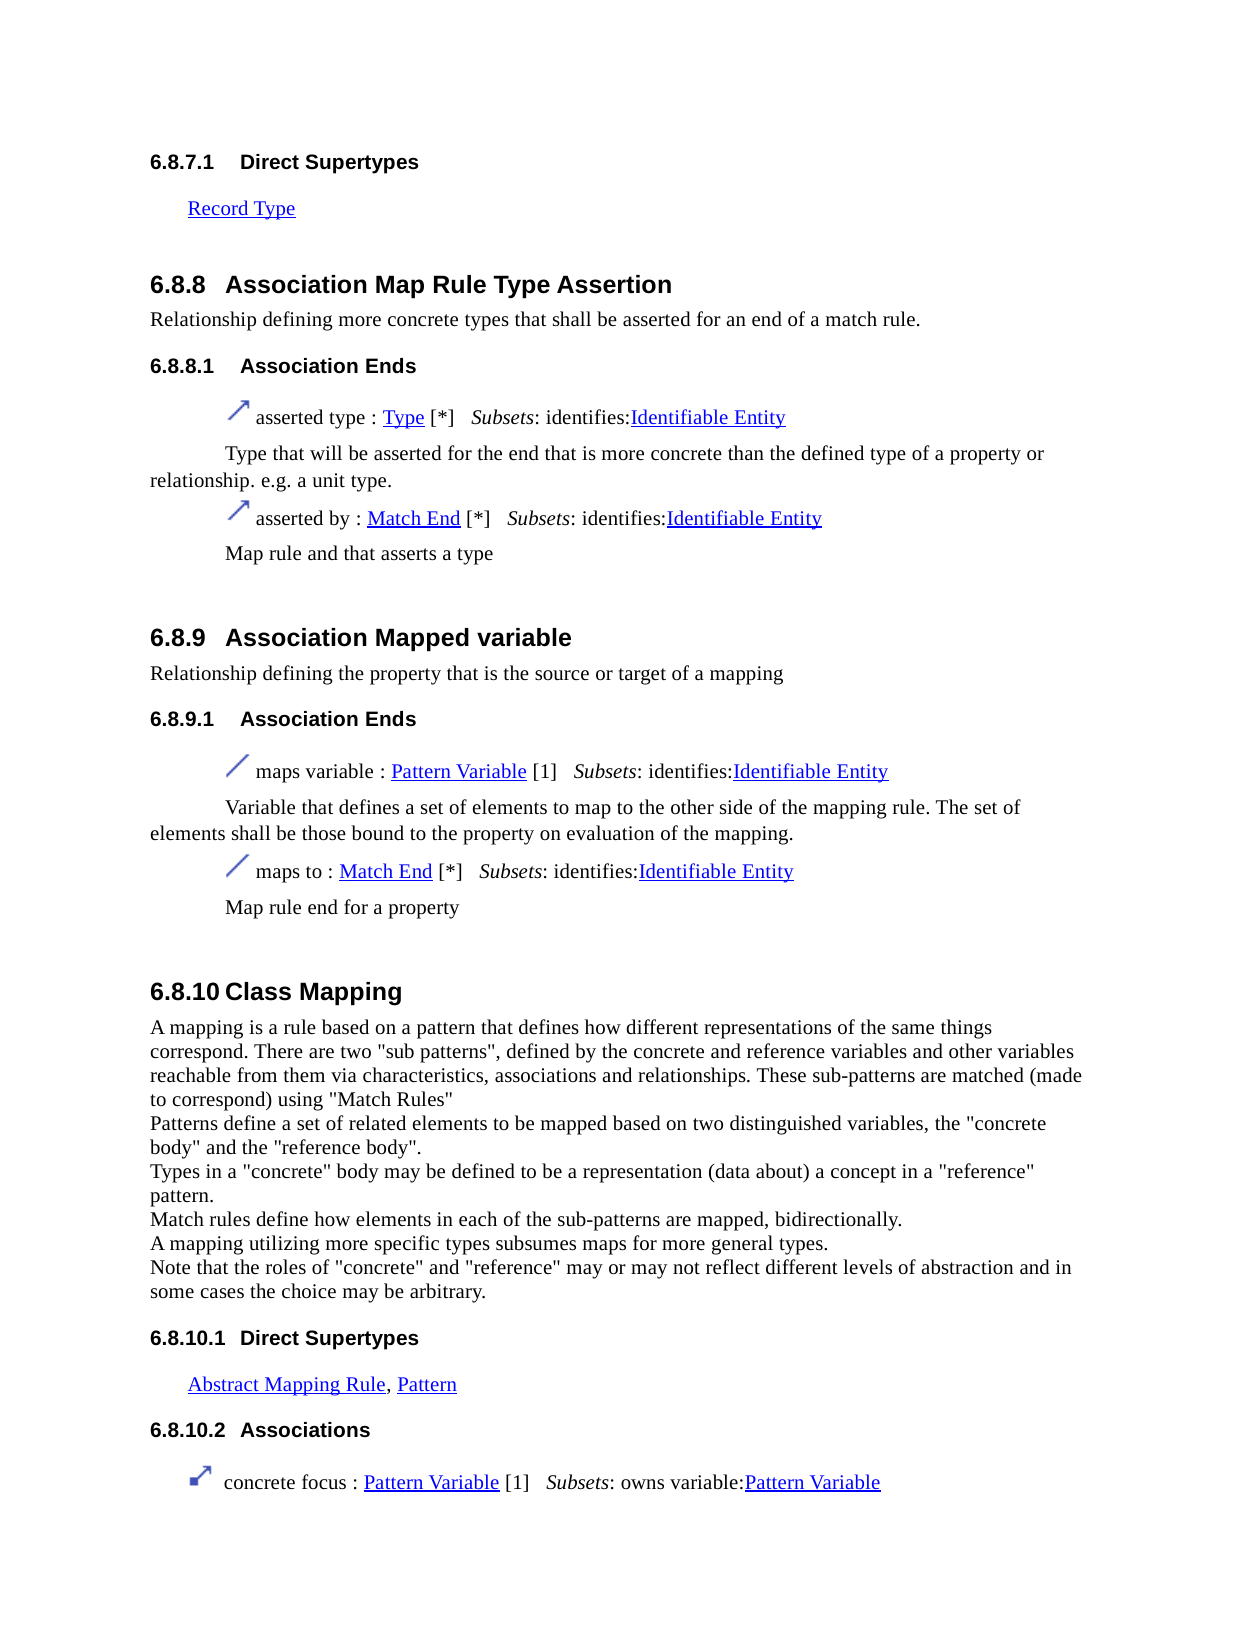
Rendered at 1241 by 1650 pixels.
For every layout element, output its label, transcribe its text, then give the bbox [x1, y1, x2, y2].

text Abstract Mapping Rule, Pattern [187, 1372, 1090, 1396]
picture [225, 753, 251, 779]
text Relationship defining more concrete types that shall be asserted for an end of a match rule. [150, 307, 1090, 331]
picture [225, 399, 251, 425]
text Record Type [187, 196, 1090, 220]
text asserted type : Type [*] Subsets: identifies:Identifiable Entity [150, 400, 1090, 429]
subtitle Association Mapped variable [150, 623, 1090, 652]
subtitle Class Mapping [150, 977, 1090, 1006]
text Relationship defining the property that is the source or target of a mapping [150, 661, 1090, 685]
text asserted by : Match End [*] Subsets: identifies:Identifiable Entity [150, 500, 1090, 529]
text Variable that defines a set of elements to map to the other side of the mapping rule. The set of elements shall be those bound to the property on evaluation of the mapping. [150, 795, 1090, 845]
text maps to : Match End [*] Subsets: identifies:Identifiable Entity [150, 853, 1090, 883]
text maps variable : Pattern Variable [1] Subsets: identifies:Identifiable Entity [150, 753, 1090, 783]
subtitle Association Map Rule Type Assertion [150, 269, 1090, 298]
text Type that will be asserted for the end that is more concrete than the defined type of a property or relationship. e.g. a unit type. [150, 441, 1090, 492]
subtitle Direct Supertypes [150, 1326, 1090, 1350]
text A mapping is a rule based on a pattern that defines how different representations of the same things correspond. There are two "sub patterns", defined by the concrete and reference variables and other variables reachable from them via characteristics, associations and relationships. These sub-patterns are matched (made to correspond) using "Match Rules" Patterns define a set of related elements to be mapped based on two distinguished variables, the "concrete body" and the "reference body". Types in a "concrete" body may be defined to be a representation (data about) a concept in a "reference" pattern. Match rules define how elements in each of the sub-patterns are mapped, bidirectionally. A mapping utilizing more specific types subsumes maps for more general types. Note that the roles of "concrete" and "reference" may or may not reflect different levels of abstraction and in some cases the choice may be arbitrary. [150, 1014, 1090, 1303]
picture [225, 499, 251, 525]
subtitle Associations [150, 1418, 1090, 1442]
text concrete focus : Pattern Variable [1] Subsets: owns variable:Pattern Variable [187, 1464, 1090, 1494]
picture [225, 853, 251, 879]
subtitle Association Ends [150, 707, 1090, 731]
subtitle Direct Supertypes [150, 150, 1090, 174]
subtitle Association Ends [150, 354, 1090, 378]
picture [187, 1463, 213, 1489]
text Map rule and that asserts a type [150, 541, 1090, 565]
text Map rule end for a property [150, 895, 1090, 919]
